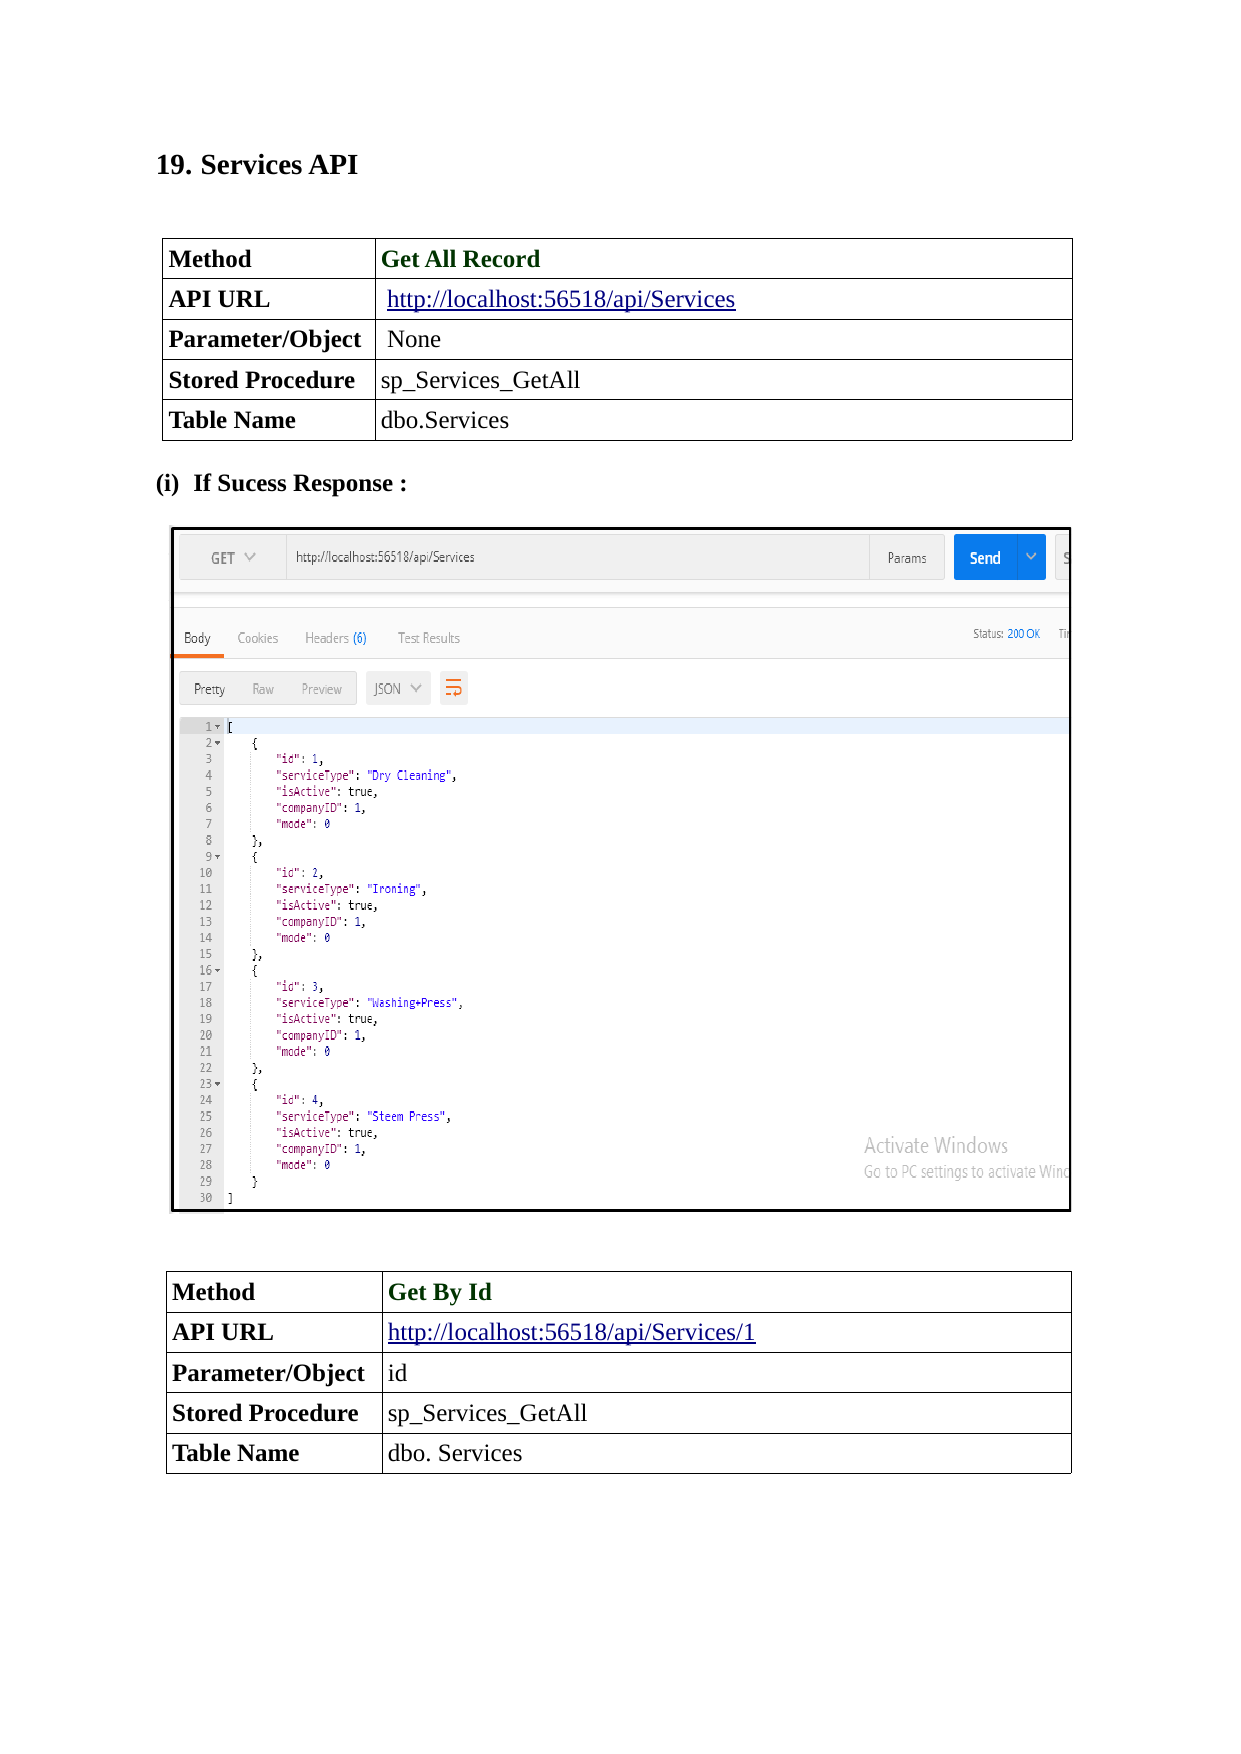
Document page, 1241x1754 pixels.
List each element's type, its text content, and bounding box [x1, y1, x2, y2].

table_cell Stored Procedure [167, 1393, 382, 1432]
table_cell Parameter/Object [167, 1353, 382, 1392]
table_cell None [376, 320, 1072, 359]
table_cell dbo. Services [383, 1434, 1071, 1473]
table_cell id [383, 1353, 1071, 1392]
picture [168, 525, 1072, 1214]
table_cell Stored Procedure [163, 360, 375, 399]
table_header Method [167, 1272, 382, 1312]
table_header Method [163, 239, 375, 278]
table_cell Table Name [163, 400, 375, 439]
table_cell http://localhost:56518/api/Services/1 [383, 1313, 1071, 1352]
table_cell Table Name [167, 1434, 382, 1473]
table_header Get All Record [376, 239, 1072, 278]
table_cell sp_Services_GetAll [383, 1393, 1071, 1432]
table_cell sp_Services_GetAll [376, 360, 1072, 399]
table_cell dbo.Services [376, 400, 1072, 439]
table_header Get By Id [383, 1272, 1071, 1312]
list Services API [156, 147, 1122, 180]
table_cell Parameter/Object [163, 320, 375, 359]
table_cell http://localhost:56518/api/Services [376, 279, 1072, 318]
table_cell API URL [163, 279, 375, 318]
table_cell API URL [167, 1313, 382, 1352]
list If Sucess Response : [156, 468, 1122, 497]
